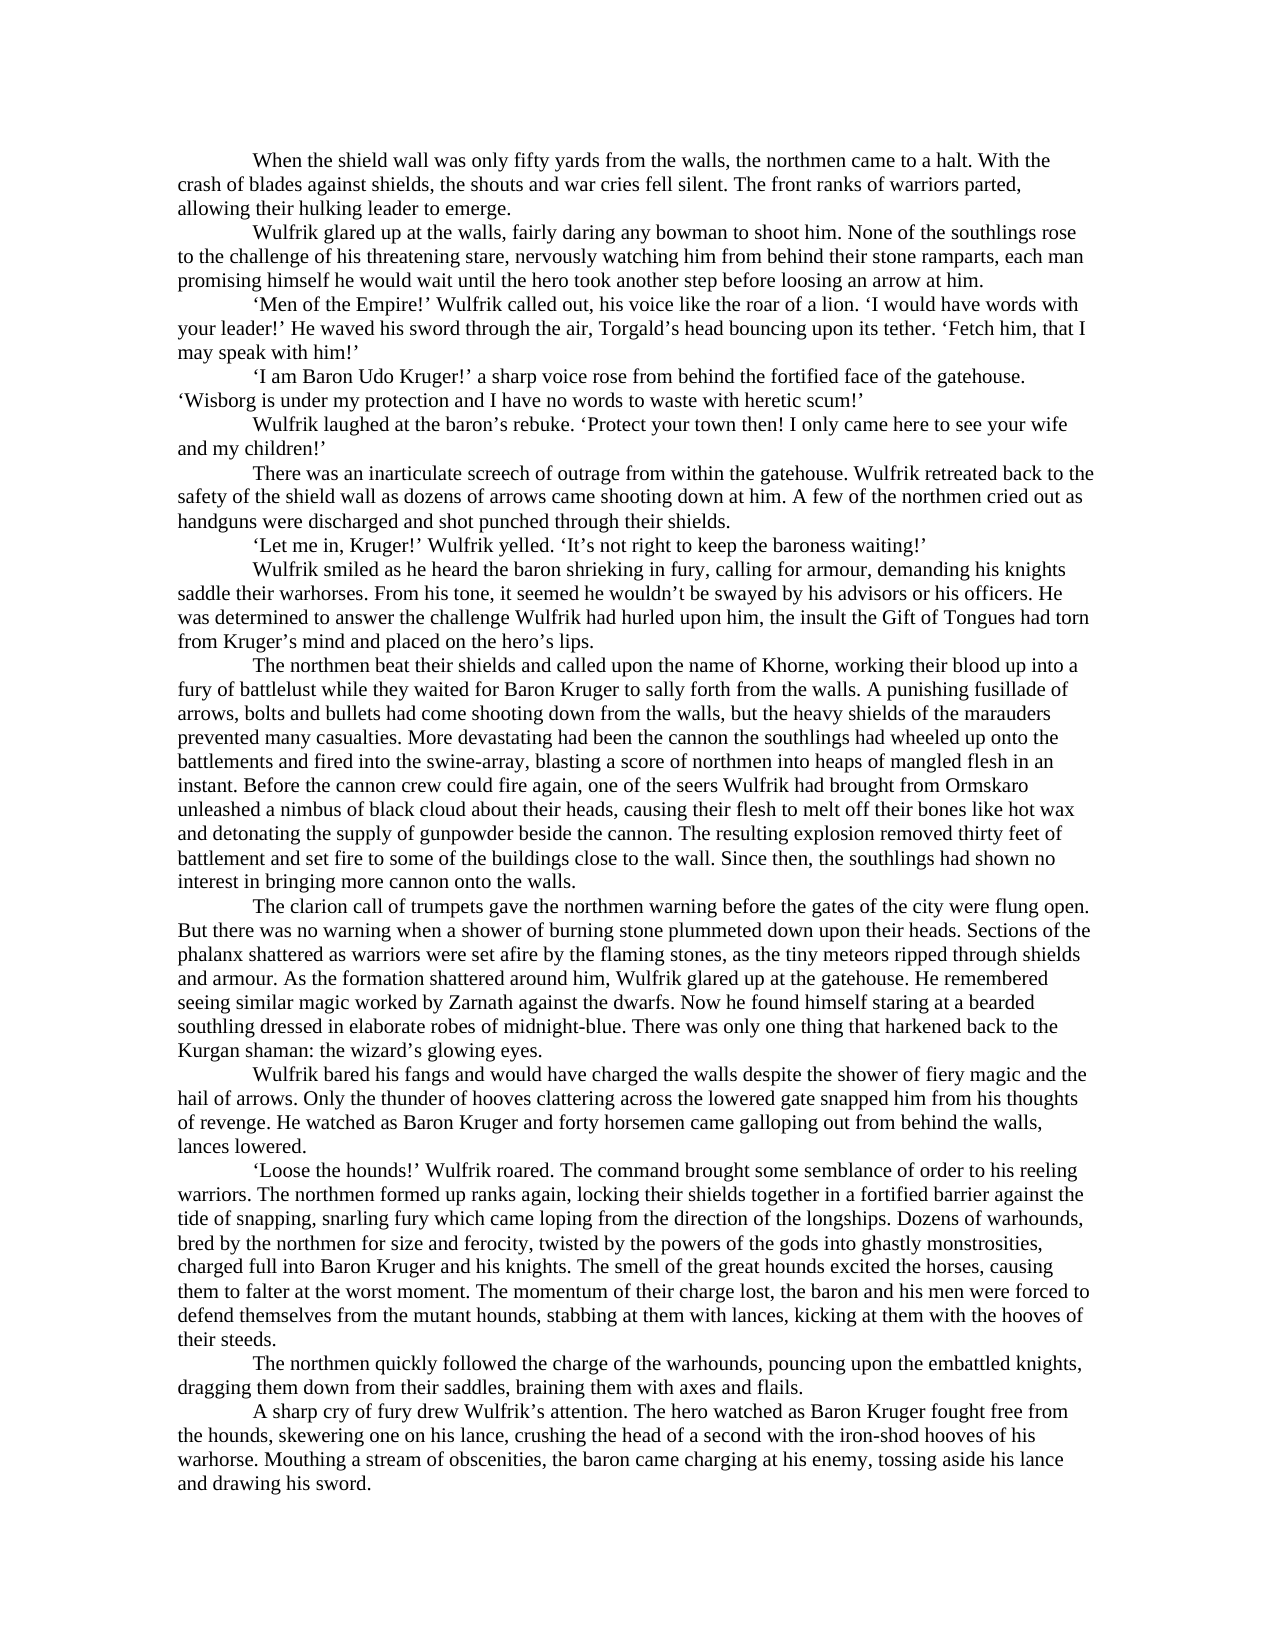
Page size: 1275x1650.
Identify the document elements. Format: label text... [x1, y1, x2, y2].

text Wulfrik bared his fangs and would have charged the walls despite the shower of fiery magic and the hail of arrows. Only the thunder of hooves clattering across the lowered gate snapped him from his thoughts of revenge. He watched as Baron Kruger and forty horsemen came galloping out from behind the walls, lances lowered. [177, 1062, 1098, 1158]
text ‘Loose the hounds!’ Wulfrik roared. The command brought some semblance of order to his reeling warriors. The northmen formed up ranks again, locking their shields together in a fortified barrier against the tide of snapping, snarling fury which came loping from the direction of the longships. Dozens of warhounds, bred by the northmen for size and ferocity, twisted by the powers of the gods into ghastly monstrosities, charged full into Baron Kruger and his knights. The smell of the great hounds excited the horses, causing them to falter at the worst moment. The momentum of their charge lost, the baron and his men were forced to defend themselves from the mutant hounds, stabbing at them with lances, kicking at them with the hooves of their steeds. [177, 1158, 1098, 1351]
text The clarion call of trumpets gave the northmen warning before the gates of the city were flung open. But there was no warning when a shower of burning stone plummeted down upon their heads. Sections of the phalanx shattered as warriors were set afire by the flaming stones, as the tiny meteors ripped through shields and armour. As the formation shattered around him, Wulfrik glared up at the gatehouse. He remembered seeing similar magic worked by Zarnath against the dwarfs. Now he found himself staring at a bearded southling dressed in elaborate robes of midnight-blue. There was only one thing that harkened back to the Kurgan shaman: the wizard’s glowing eyes. [177, 893, 1098, 1062]
text ‘I am Baron Udo Kruger!’ a sharp voice rose from behind the fortified face of the gatehouse. ‘Wisborg is under my protection and I have no words to waste with heretic scum!’ [177, 364, 1098, 412]
text When the shield wall was only fifty yards from the walls, the northmen came to a halt. With the crash of blades against shields, the shouts and war cries fell silent. The front ranks of warriors parted, allowing their hulking leader to emerge. [177, 148, 1098, 220]
text Wulfrik laughed at the baron’s rebuke. ‘Protect your town then! I only came here to see your wife and my children!’ [177, 412, 1098, 460]
text ‘Let me in, Kruger!’ Wulfrik yelled. ‘It’s not right to keep the baroness waiting!’ [177, 533, 1098, 557]
text Wulfrik glared up at the walls, fairly daring any bowman to shoot him. None of the southlings rose to the challenge of his threatening stare, nervously watching him from behind their stone ramparts, each man promising himself he would wait until the hero took another step before loosing an arrow at him. [177, 220, 1098, 292]
text ‘Men of the Empire!’ Wulfrik called out, his voice like the roar of a lion. ‘I would have words with your leader!’ He waved his sword through the air, Torgald’s head bouncing upon its tether. ‘Fetch him, that I may speak with him!’ [177, 292, 1098, 364]
text The northmen beat their shields and called upon the name of Khorne, working their blood up into a fury of battlelust while they waited for Baron Kruger to sally forth from the walls. A punishing fusillade of arrows, bolts and bullets had come shooting down from the walls, but the heavy shields of the marauders prevented many casualties. More devastating had been the cannon the southlings had wheeled up onto the battlements and fired into the swine-array, blasting a score of northmen into heaps of mangled flesh in an instant. Before the cannon crew could fire again, one of the seers Wulfrik had brought from Ormskaro unleashed a nimbus of black cloud about their heads, causing their flesh to melt off their bones like hot wax and detonating the supply of gunpowder beside the cannon. The resulting explosion removed thirty feet of battlement and set fire to some of the buildings close to the wall. Since then, the southlings had shown no interest in bringing more cannon onto the walls. [177, 653, 1098, 893]
text A sharp cry of fury drew Wulfrik’s attention. The hero watched as Baron Kruger fought free from the hounds, skewering one on his lance, crushing the head of a second with the iron-shod hooves of his warhorse. Mouthing a stream of obscenities, the baron came charging at his enemy, tossing aside his lance and drawing his sword. [177, 1399, 1098, 1495]
text The northmen quickly followed the charge of the warhounds, pouncing upon the embattled knights, dragging them down from their saddles, braining them with axes and flails. [177, 1351, 1098, 1399]
text Wulfrik smiled as he heard the baron shrieking in fury, calling for armour, demanding his knights saddle their warhorses. From his tone, it seemed he wouldn’t be swayed by his advisors or his officers. He was determined to answer the challenge Wulfrik had hurled upon him, the insult the Gift of Tongues had torn from Kruger’s mind and placed on the hero’s lips. [177, 557, 1098, 653]
text There was an inarticulate screech of outrage from within the gatehouse. Wulfrik retreated back to the safety of the shield wall as dozens of arrows came shooting down at him. A few of the northmen cried out as handguns were discharged and shot punched through their shields. [177, 460, 1098, 533]
